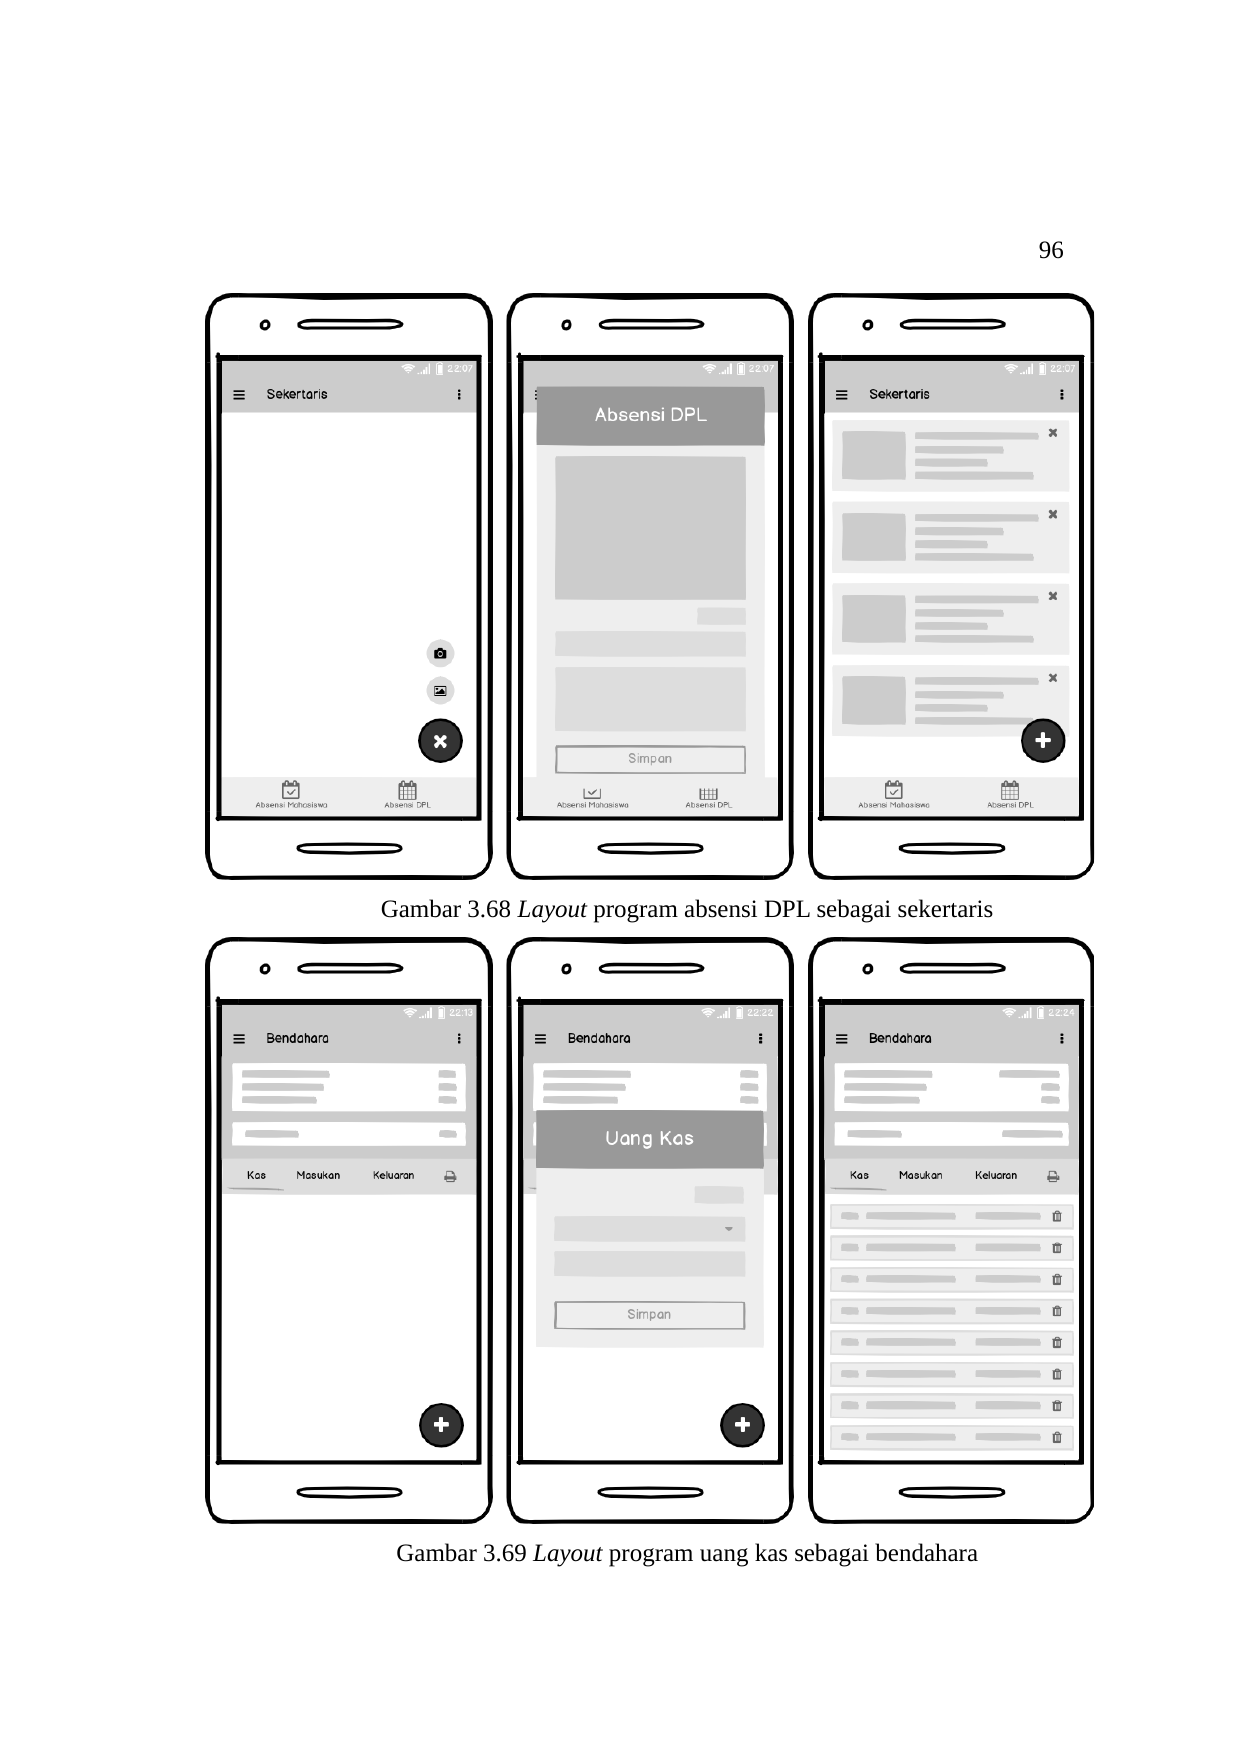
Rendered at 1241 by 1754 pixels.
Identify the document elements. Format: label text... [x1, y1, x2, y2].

picture [205, 937, 1094, 1524]
text Gambar 3.69 Layout program uang kas sebagai bendahara [311, 1524, 1063, 1566]
text Gambar 3.68 Layout program absensi DPL sebagai sekertaris [311, 880, 1063, 923]
picture [204, 293, 1095, 880]
